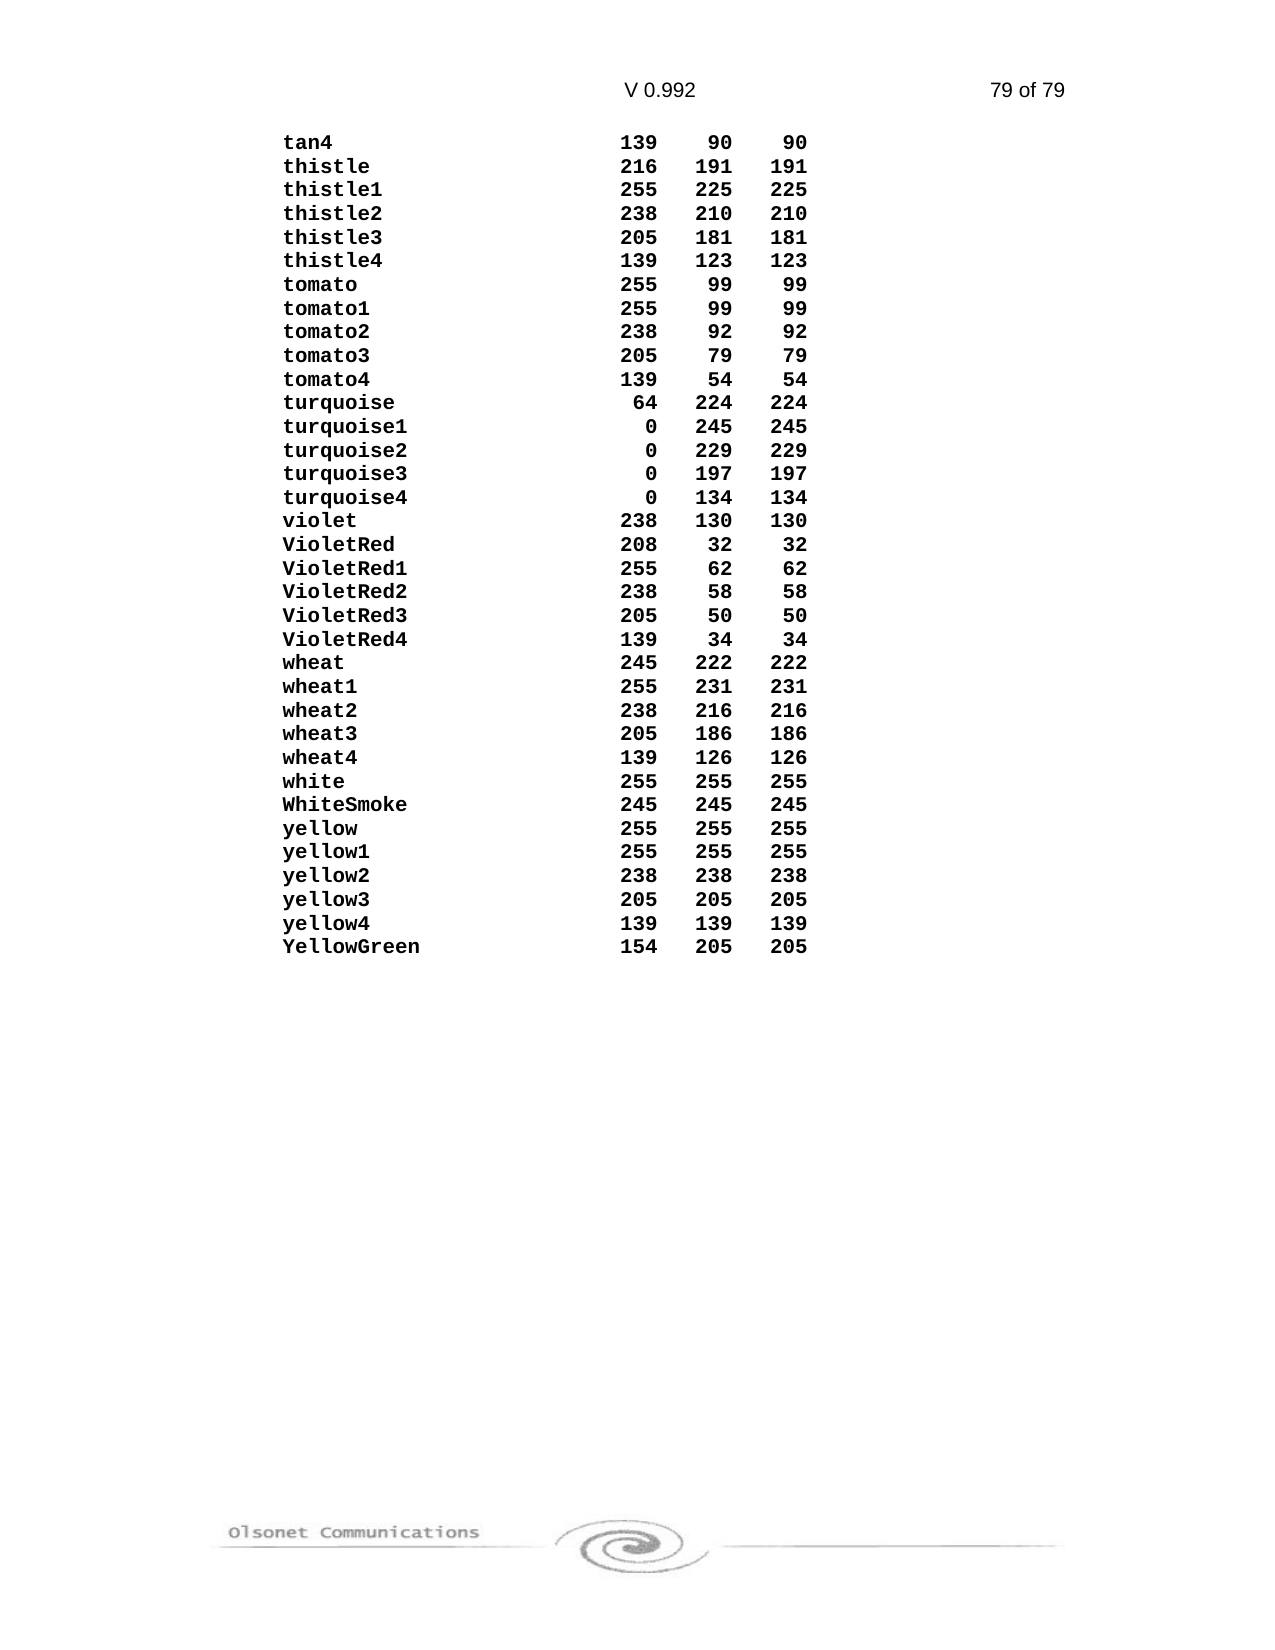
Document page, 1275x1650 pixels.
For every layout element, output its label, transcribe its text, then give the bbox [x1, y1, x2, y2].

text WhiteSmoke 245 245 245 [282, 794, 1065, 818]
text thistle2 238 210 210 [282, 203, 1065, 227]
text tomato4 139 54 54 [282, 369, 1065, 392]
text wheat1 255 231 231 [282, 676, 1065, 700]
text turquoise4 0 134 134 [282, 487, 1065, 511]
text turquoise1 0 245 245 [282, 416, 1065, 439]
text violet 238 130 130 [282, 511, 1065, 534]
text tan4 139 90 90 [282, 132, 1065, 156]
text YellowGreen 154 205 205 [282, 936, 1065, 960]
text yellow1 255 255 255 [282, 842, 1065, 865]
text turquoise 64 224 224 [282, 392, 1065, 416]
text thistle4 139 123 123 [282, 250, 1065, 274]
text yellow2 238 238 238 [282, 865, 1065, 889]
text VioletRed 208 32 32 [282, 534, 1065, 558]
text turquoise3 0 197 197 [282, 463, 1065, 487]
text wheat 245 222 222 [282, 652, 1065, 676]
text VioletRed4 139 34 34 [282, 629, 1065, 652]
text tomato3 205 79 79 [282, 345, 1065, 369]
text wheat2 238 216 216 [282, 700, 1065, 723]
text thistle 216 191 191 [282, 156, 1065, 179]
text wheat4 139 126 126 [282, 747, 1065, 771]
text white 255 255 255 [282, 771, 1065, 794]
text tomato2 238 92 92 [282, 321, 1065, 345]
text tomato1 255 99 99 [282, 298, 1065, 321]
text wheat3 205 186 186 [282, 723, 1065, 747]
text VioletRed2 238 58 58 [282, 581, 1065, 605]
text turquoise2 0 229 229 [282, 439, 1065, 463]
text thistle3 205 181 181 [282, 227, 1065, 250]
text VioletRed3 205 50 50 [282, 605, 1065, 629]
picture [210, 1504, 1065, 1596]
text thistle1 255 225 225 [282, 179, 1065, 203]
text yellow4 139 139 139 [282, 912, 1065, 936]
text VioletRed1 255 62 62 [282, 558, 1065, 581]
text yellow3 205 205 205 [282, 889, 1065, 912]
text tomato 255 99 99 [282, 274, 1065, 298]
text yellow 255 255 255 [282, 818, 1065, 842]
